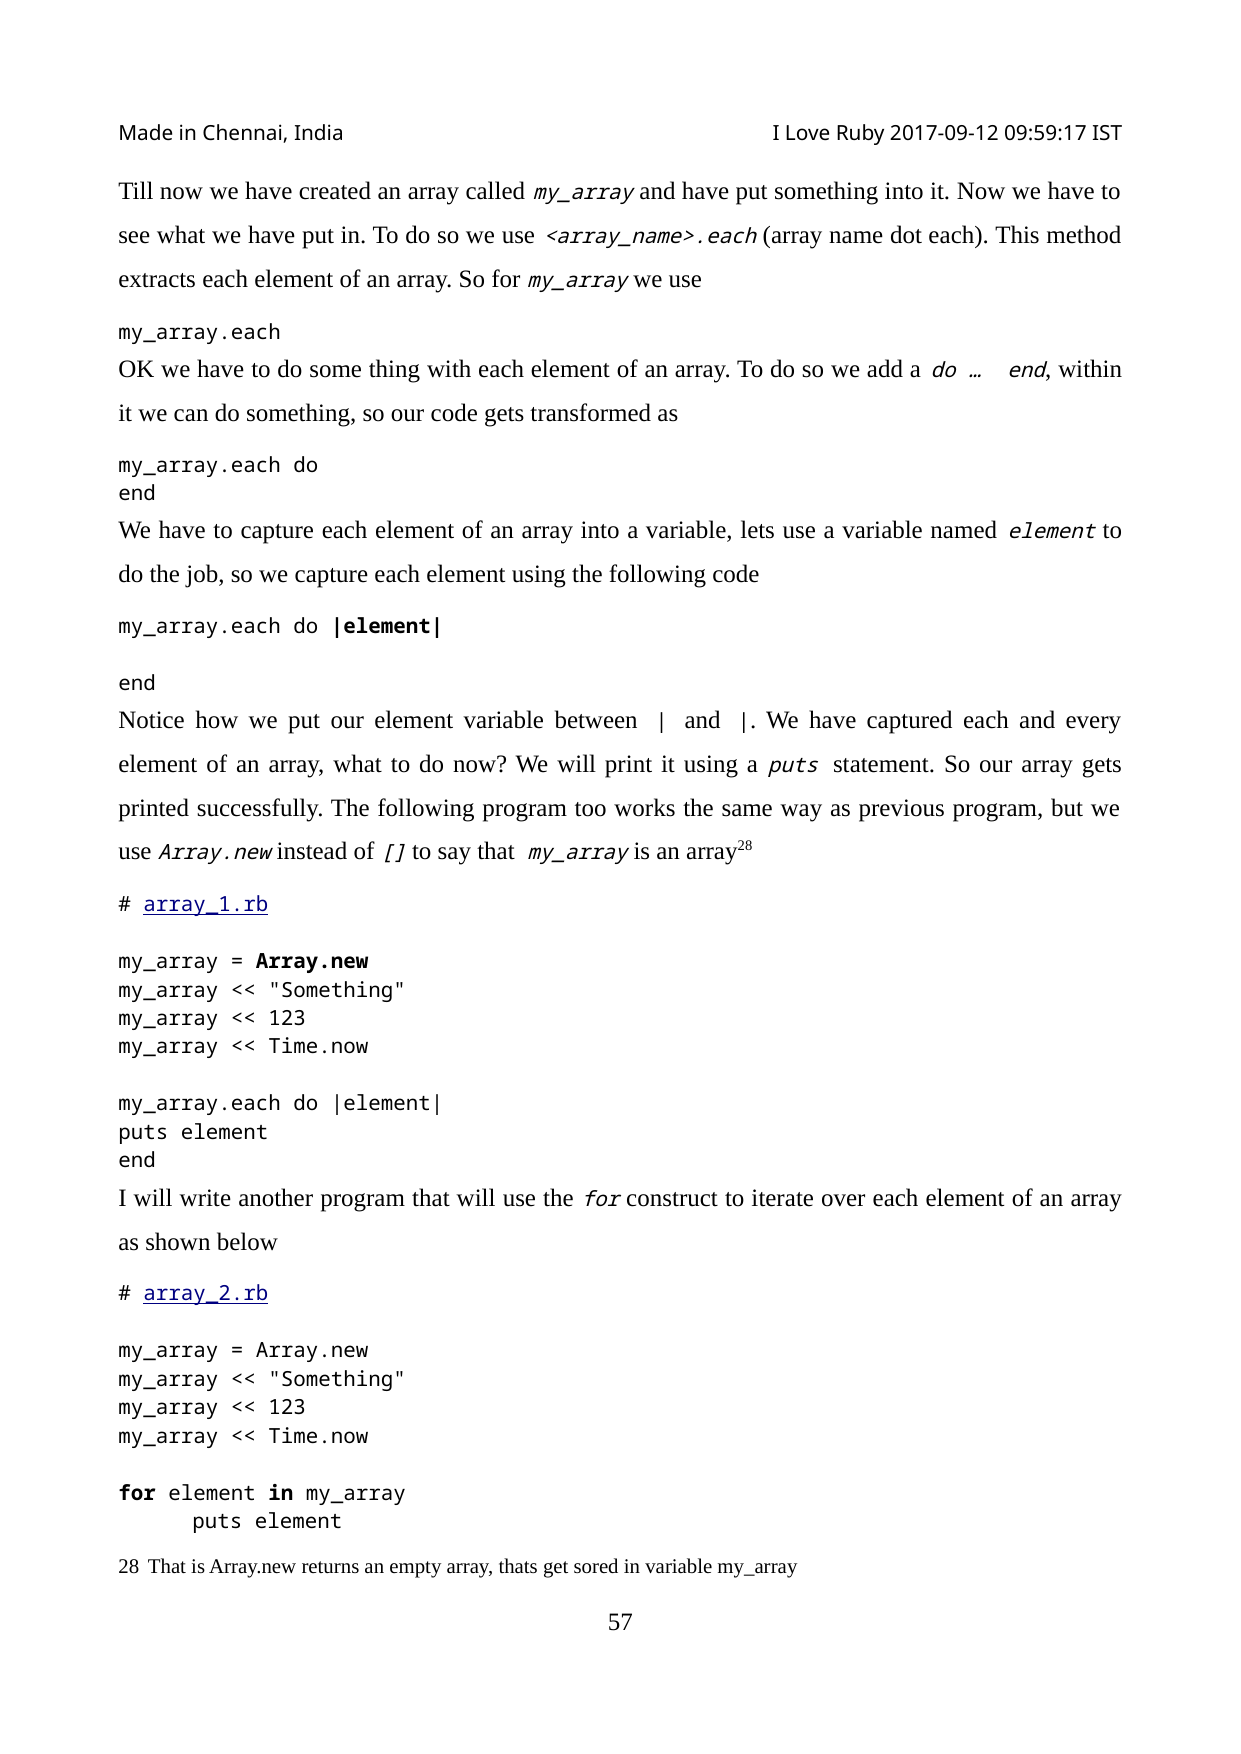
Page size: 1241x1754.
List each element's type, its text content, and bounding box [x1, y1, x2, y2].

text my_array << 123 [118, 1003, 1122, 1032]
text We have to capture each element of an array into a variable, lets use a variable named element to do the job, so we capture each element using the following code [118, 516, 1122, 588]
text Till now we have created an array called my_array and have put something into it. Now we have to see what we have put in. To do so we use <array_name>.each (array name dot each). This method extracts each element of an array. So for my_array we use [118, 176, 1122, 293]
text puts element [118, 1506, 1122, 1534]
text my_array.each [118, 317, 1122, 345]
text # array_2.rb [118, 1278, 1122, 1307]
text my_array << "Something" [118, 975, 1122, 1003]
text end [118, 478, 1122, 507]
text puts element [118, 1117, 1122, 1145]
text my_array.each do [118, 450, 1122, 478]
text That is Array.new returns an empty array, thats get sored in variable my_array [118, 1553, 1122, 1578]
text my_array.each do |element| [118, 1088, 1122, 1117]
text OK we have to do some thing with each element of an array. To do so we add a do … end, within it we can do something, so our code gets transformed as [118, 354, 1122, 427]
text I will write another program that will use the for construct to iterate over each element of an array as shown below [118, 1183, 1122, 1255]
text end [118, 668, 1122, 697]
text Notice how we put our element variable between | and |. We have captured each and every element of an array, what to do now? We will print it using a puts statement. So our array gets printed successfully. The following program too works the same way as previous program, but we use Array.new instead of [] to say that my_array is an array [118, 706, 1122, 866]
text my_array.each do |element| [118, 611, 1122, 640]
text # array_1.rb [118, 889, 1122, 918]
text my_array << Time.now [118, 1421, 1122, 1449]
text for element in my_array [118, 1478, 1122, 1506]
text my_array << Time.now [118, 1032, 1122, 1060]
text my_array << "Something" [118, 1364, 1122, 1392]
text my_array = Array.new [118, 946, 1122, 975]
text end [118, 1145, 1122, 1174]
text my_array << 123 [118, 1392, 1122, 1421]
text my_array = Array.new [118, 1335, 1122, 1364]
